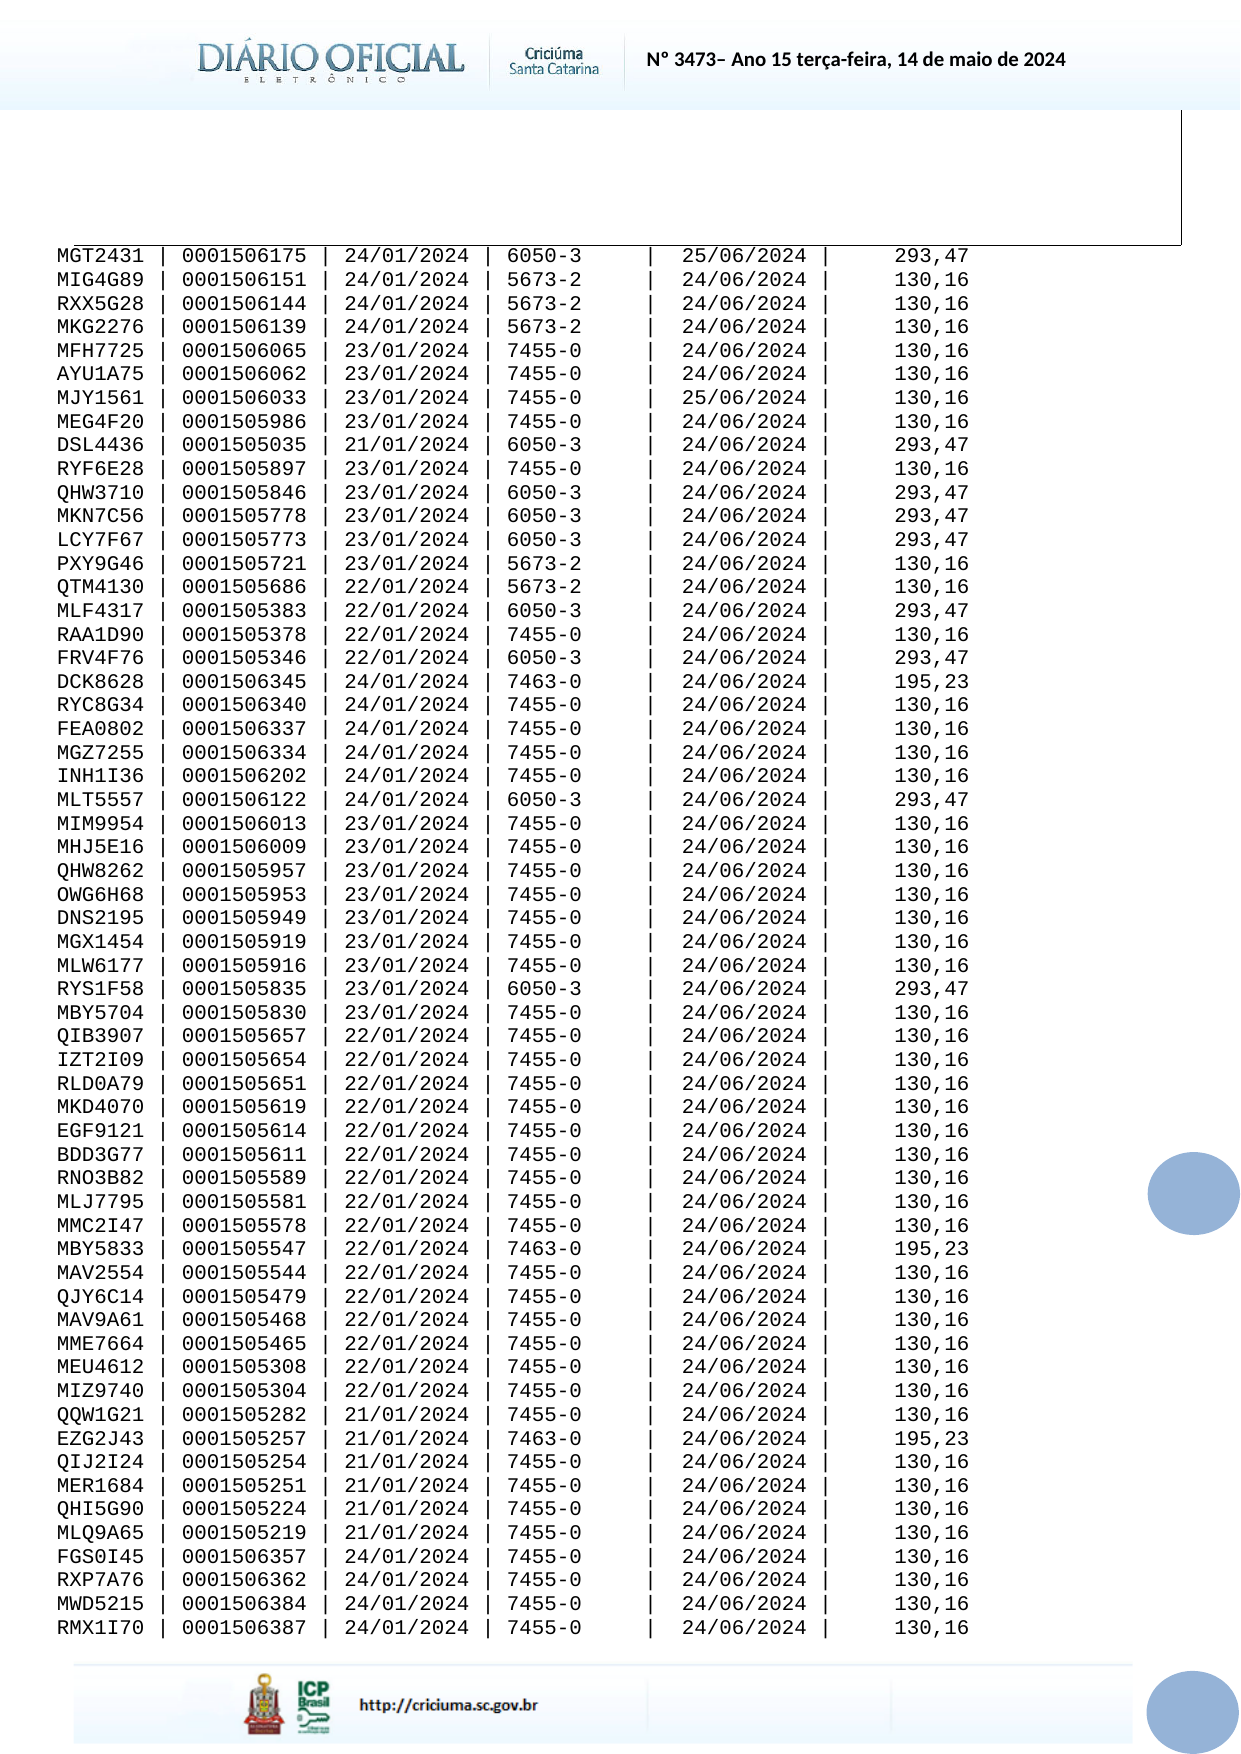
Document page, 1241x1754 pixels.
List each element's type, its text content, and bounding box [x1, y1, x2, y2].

text EGF9121 | 0001505614 | 22/01/2024 | 7455-0 | 24/06/2024 | 130,16 [44, 1120, 1181, 1144]
text MWD5215 | 0001506384 | 24/01/2024 | 7455-0 | 24/06/2024 | 130,16 [44, 1593, 1181, 1617]
text EZG2J43 | 0001505257 | 21/01/2024 | 7463-0 | 24/06/2024 | 195,23 [44, 1427, 1181, 1451]
text RMX1I70 | 0001506387 | 24/01/2024 | 7455-0 | 24/06/2024 | 130,16 [44, 1617, 1181, 1640]
text MBY5833 | 0001505547 | 22/01/2024 | 7463-0 | 24/06/2024 | 195,23 [44, 1238, 1181, 1262]
text MIM9954 | 0001506013 | 23/01/2024 | 7455-0 | 24/06/2024 | 130,16 [44, 813, 1181, 836]
text MIZ9740 | 0001505304 | 22/01/2024 | 7455-0 | 24/06/2024 | 130,16 [44, 1380, 1181, 1404]
text MJY1561 | 0001506033 | 23/01/2024 | 7455-0 | 25/06/2024 | 130,16 [44, 387, 1181, 411]
text MLW6177 | 0001505916 | 23/01/2024 | 7455-0 | 24/06/2024 | 130,16 [44, 954, 1181, 978]
text MLQ9A65 | 0001505219 | 21/01/2024 | 7455-0 | 24/06/2024 | 130,16 [44, 1522, 1181, 1546]
text INH1I36 | 0001506202 | 24/01/2024 | 7455-0 | 24/06/2024 | 130,16 [44, 765, 1181, 789]
text AYU1A75 | 0001506062 | 23/01/2024 | 7455-0 | 24/06/2024 | 130,16 [44, 363, 1181, 387]
text RLD0A79 | 0001505651 | 22/01/2024 | 7455-0 | 24/06/2024 | 130,16 [44, 1073, 1181, 1096]
text FRV4F76 | 0001505346 | 22/01/2024 | 6050-3 | 24/06/2024 | 293,47 [44, 647, 1181, 671]
text MBY5704 | 0001505830 | 23/01/2024 | 7455-0 | 24/06/2024 | 130,16 [44, 1002, 1181, 1026]
text RXP7A76 | 0001506362 | 24/01/2024 | 7455-0 | 24/06/2024 | 130,16 [44, 1569, 1181, 1593]
text MME7664 | 0001505465 | 22/01/2024 | 7455-0 | 24/06/2024 | 130,16 [44, 1333, 1181, 1357]
text MFH7725 | 0001506065 | 23/01/2024 | 7455-0 | 24/06/2024 | 130,16 [44, 340, 1181, 363]
text QQW1G21 | 0001505282 | 21/01/2024 | 7455-0 | 24/06/2024 | 130,16 [44, 1404, 1181, 1427]
text FGS0I45 | 0001506357 | 24/01/2024 | 7455-0 | 24/06/2024 | 130,16 [44, 1546, 1181, 1569]
text MEU4612 | 0001505308 | 22/01/2024 | 7455-0 | 24/06/2024 | 130,16 [44, 1357, 1181, 1380]
text MMC2I47 | 0001505578 | 22/01/2024 | 7455-0 | 24/06/2024 | 130,16 [44, 1215, 1181, 1238]
text MIG4G89 | 0001506151 | 24/01/2024 | 5673-2 | 24/06/2024 | 130,16 [44, 269, 1181, 292]
text QIB3907 | 0001505657 | 22/01/2024 | 7455-0 | 24/06/2024 | 130,16 [44, 1026, 1181, 1049]
text RXX5G28 | 0001506144 | 24/01/2024 | 5673-2 | 24/06/2024 | 130,16 [44, 292, 1181, 316]
text RNO3B82 | 0001505589 | 22/01/2024 | 7455-0 | 24/06/2024 | 130,16 [44, 1167, 1157, 1191]
text MKG2276 | 0001506139 | 24/01/2024 | 5673-2 | 24/06/2024 | 130,16 [44, 316, 1181, 340]
text BDD3G77 | 0001505611 | 22/01/2024 | 7455-0 | 24/06/2024 | 130,16 [44, 1144, 1181, 1167]
text RAA1D90 | 0001505378 | 22/01/2024 | 7455-0 | 24/06/2024 | 130,16 [44, 623, 1181, 647]
text MHJ5E16 | 0001506009 | 23/01/2024 | 7455-0 | 24/06/2024 | 130,16 [44, 836, 1181, 860]
text LCY7F67 | 0001505773 | 23/01/2024 | 6050-3 | 24/06/2024 | 293,47 [44, 529, 1181, 553]
text MGT2431 | 0001506175 | 24/01/2024 | 6050-3 | 25/06/2024 | 293,47 [44, 245, 1181, 269]
text MER1684 | 0001505251 | 21/01/2024 | 7455-0 | 24/06/2024 | 130,16 [44, 1475, 1181, 1498]
text PXY9G46 | 0001505721 | 23/01/2024 | 5673-2 | 24/06/2024 | 130,16 [44, 553, 1181, 576]
text MAV9A61 | 0001505468 | 22/01/2024 | 7455-0 | 24/06/2024 | 130,16 [44, 1309, 1181, 1333]
text RYC8G34 | 0001506340 | 24/01/2024 | 7455-0 | 24/06/2024 | 130,16 [44, 694, 1181, 718]
text QIJ2I24 | 0001505254 | 21/01/2024 | 7455-0 | 24/06/2024 | 130,16 [44, 1451, 1181, 1475]
text MGZ7255 | 0001506334 | 24/01/2024 | 7455-0 | 24/06/2024 | 130,16 [44, 742, 1181, 765]
text MLT5557 | 0001506122 | 24/01/2024 | 6050-3 | 24/06/2024 | 293,47 [44, 789, 1181, 813]
text IZT2I09 | 0001505654 | 22/01/2024 | 7455-0 | 24/06/2024 | 130,16 [44, 1049, 1181, 1073]
text RYS1F58 | 0001505835 | 23/01/2024 | 6050-3 | 24/06/2024 | 293,47 [44, 978, 1181, 1002]
text MGX1454 | 0001505919 | 23/01/2024 | 7455-0 | 24/06/2024 | 130,16 [44, 931, 1181, 954]
text QHI5G90 | 0001505224 | 21/01/2024 | 7455-0 | 24/06/2024 | 130,16 [44, 1498, 1181, 1522]
text QJY6C14 | 0001505479 | 22/01/2024 | 7455-0 | 24/06/2024 | 130,16 [44, 1286, 1181, 1309]
text RYF6E28 | 0001505897 | 23/01/2024 | 7455-0 | 24/06/2024 | 130,16 [44, 458, 1181, 482]
text DCK8628 | 0001506345 | 24/01/2024 | 7463-0 | 24/06/2024 | 195,23 [44, 671, 1181, 694]
text MAV2554 | 0001505544 | 22/01/2024 | 7455-0 | 24/06/2024 | 130,16 [44, 1262, 1181, 1286]
text MKD4070 | 0001505619 | 22/01/2024 | 7455-0 | 24/06/2024 | 130,16 [44, 1096, 1181, 1120]
text MKN7C56 | 0001505778 | 23/01/2024 | 6050-3 | 24/06/2024 | 293,47 [44, 505, 1181, 529]
text MEG4F20 | 0001505986 | 23/01/2024 | 7455-0 | 24/06/2024 | 130,16 [44, 411, 1181, 434]
text QTM4130 | 0001505686 | 22/01/2024 | 5673-2 | 24/06/2024 | 130,16 [44, 576, 1181, 600]
text QHW8262 | 0001505957 | 23/01/2024 | 7455-0 | 24/06/2024 | 130,16 [44, 860, 1181, 884]
text FEA0802 | 0001506337 | 24/01/2024 | 7455-0 | 24/06/2024 | 130,16 [44, 718, 1181, 742]
text OWG6H68 | 0001505953 | 23/01/2024 | 7455-0 | 24/06/2024 | 130,16 [44, 884, 1181, 907]
text QHW3710 | 0001505846 | 23/01/2024 | 6050-3 | 24/06/2024 | 293,47 [44, 482, 1181, 505]
text MLF4317 | 0001505383 | 22/01/2024 | 6050-3 | 24/06/2024 | 293,47 [44, 600, 1181, 623]
text DSL4436 | 0001505035 | 21/01/2024 | 6050-3 | 24/06/2024 | 293,47 [44, 434, 1181, 458]
text DNS2195 | 0001505949 | 23/01/2024 | 7455-0 | 24/06/2024 | 130,16 [44, 907, 1181, 931]
text MLJ7795 | 0001505581 | 22/01/2024 | 7455-0 | 24/06/2024 | 130,16 [44, 1191, 1153, 1215]
